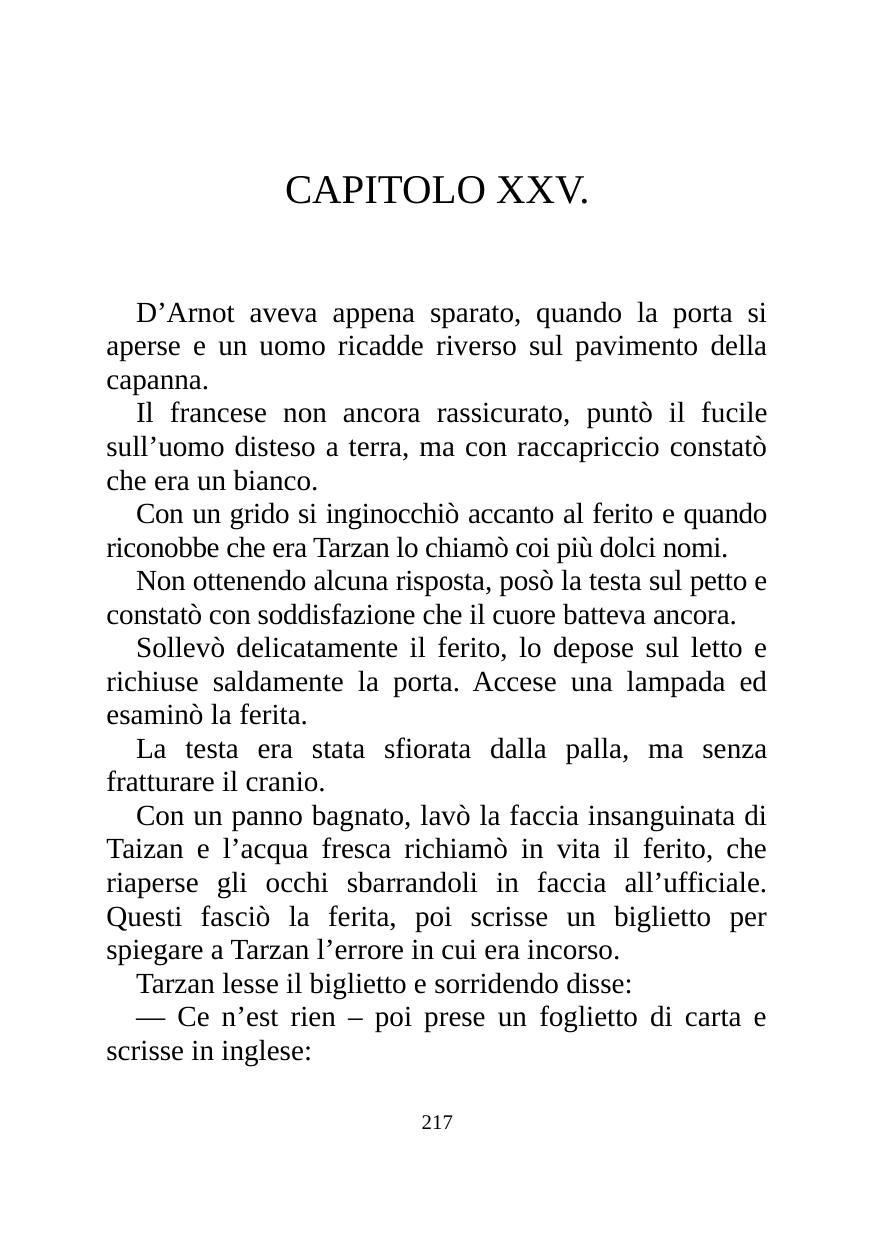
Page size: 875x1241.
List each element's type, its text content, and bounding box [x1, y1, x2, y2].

text Il francese non ancora rassicurato, puntò il fucile sull’uomo disteso a terra, ma con raccapriccio constatò che era un bianco. [106, 396, 768, 496]
text Non ottenendo alcuna risposta, posò la testa sul petto e constatò con soddisfazione che il cuore batteva ancora. [106, 563, 768, 630]
subtitle CAPITOLO XXV. [106, 165, 768, 212]
text — Ce n’est rien – poi prese un foglietto di carta e scrisse in inglese: [106, 999, 768, 1066]
text La testa era stata sfiorata dalla palla, ma senza fratturare il cranio. [106, 731, 768, 798]
text Tarzan lesse il biglietto e sorridendo disse: [106, 966, 768, 999]
text D’Arnot aveva appena sparato, quando la porta si aperse e un uomo ricadde riverso sul pavimento della capanna. [106, 295, 768, 396]
text Con un grido si inginocchiò accanto al ferito e quando riconobbe che era Tarzan lo chiamò coi più dolci nomi. [106, 496, 768, 563]
text Sollevò delicatamente il ferito, lo depose sul letto e richiuse saldamente la porta. Accese una lampada ed esaminò la ferita. [106, 630, 768, 731]
text Con un panno bagnato, lavò la faccia insanguinata di Taizan e l’acqua fresca richiamò in vita il ferito, che riaperse gli occhi sbarrandoli in faccia all’ufficiale. Questi fasciò la ferita, poi scrisse un biglietto per spiegare a Tarzan l’errore in cui era incorso. [106, 798, 768, 966]
